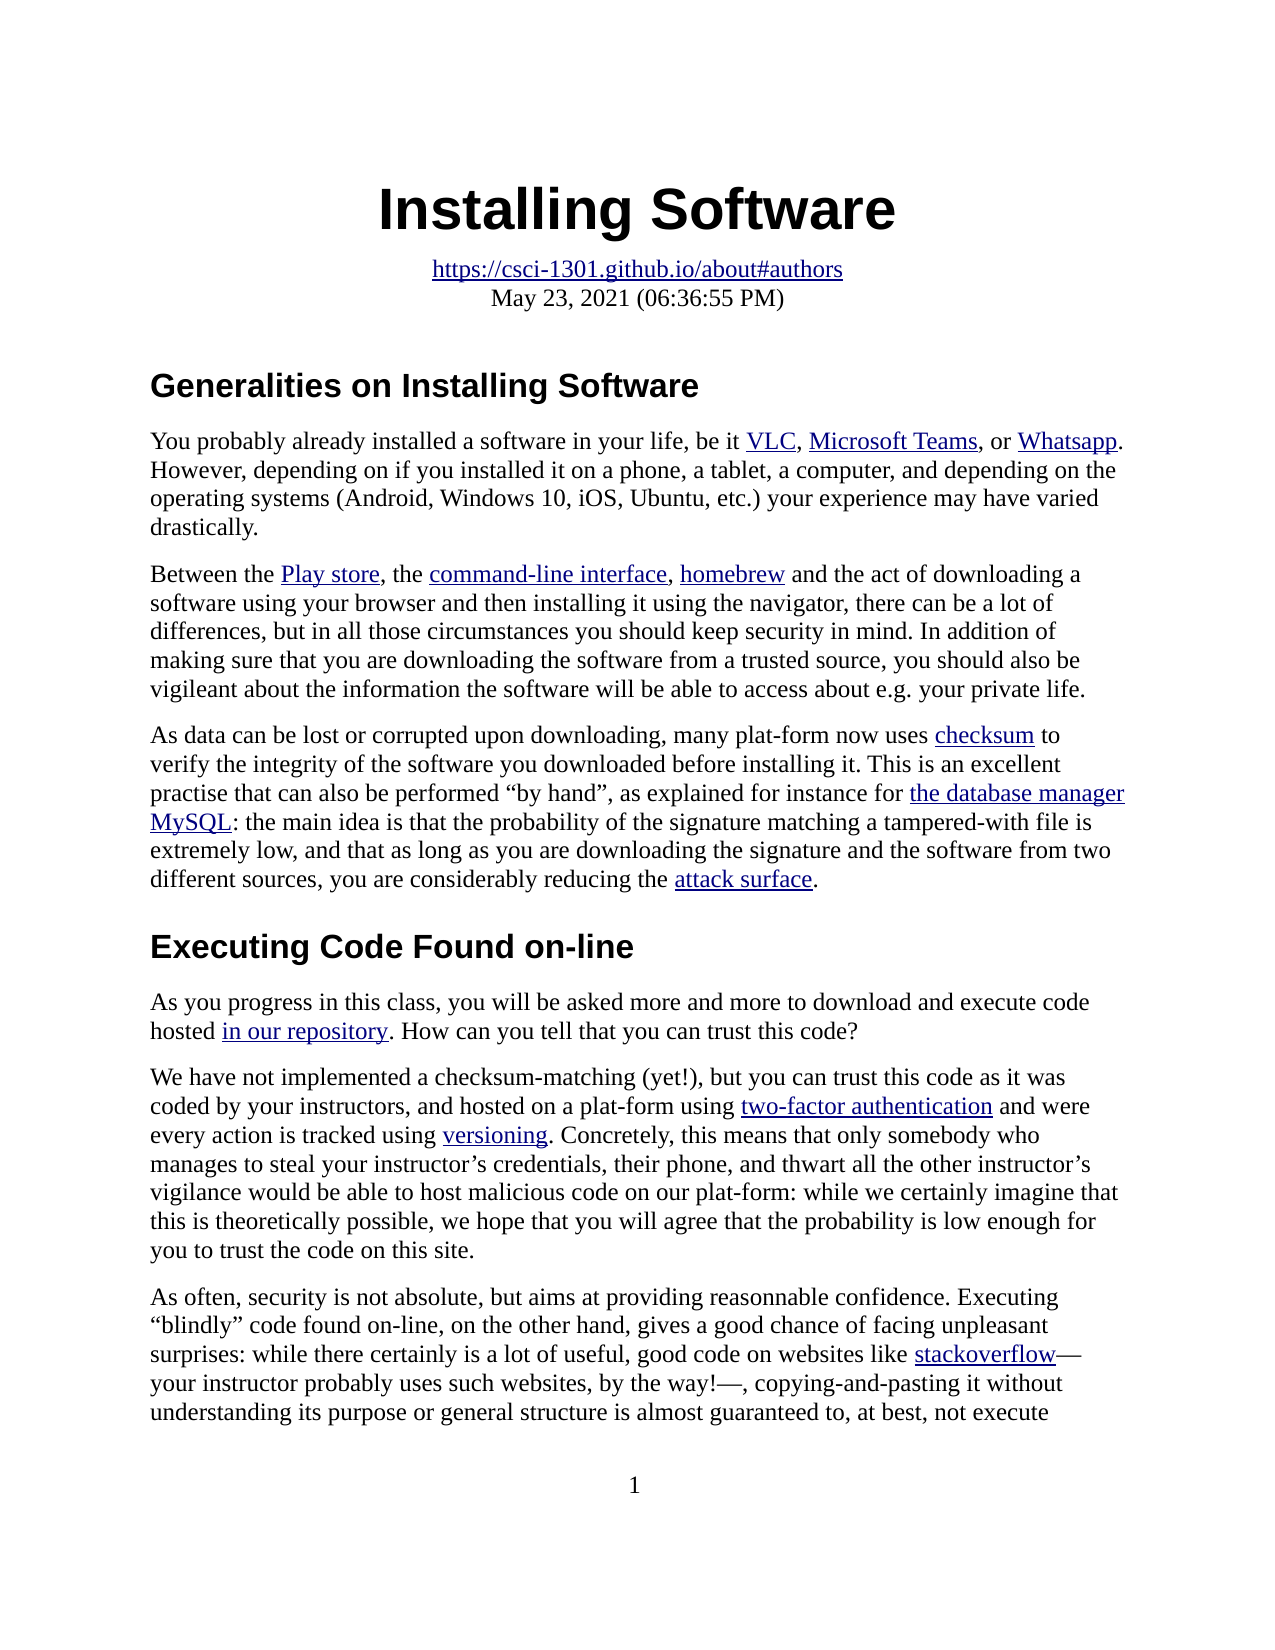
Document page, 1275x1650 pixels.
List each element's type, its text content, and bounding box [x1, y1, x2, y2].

text As you progress in this class, you will be asked more and more to download and execute code hosted in our repository. How can you tell that you can trust this code? [150, 987, 1125, 1044]
subtitle Executing Code Found on-line [150, 927, 1125, 966]
text May 23, 2021 (06:36:55 PM) [150, 283, 1125, 312]
title Installing Software [150, 175, 1125, 242]
text https://csci-1301.github.io/about#authors [150, 254, 1125, 283]
text As data can be lost or corrupted upon downloading, many plat-form now uses checksum to verify the integrity of the software you downloaded before installing it. This is an excellent practise that can also be performed “by hand”, as explained for instance for the database manager MySQL: the main idea is that the probability of the signature matching a tampered-with file is extremely low, and that as long as you are downloading the signature and the software from two different sources, you are considerably reducing the attack surface. [150, 721, 1125, 893]
text We have not implemented a checksum-matching (yet!), but you can trust this code as it was coded by your instructors, and hosted on a plat-form using two-factor authentication and were every action is tracked using versioning. Concretely, this means that only somebody who manages to steal your instructor’s credentials, their phone, and thwart all the other instructor’s vigilance would be able to host malicious code on our plat-form: while we certainly imagine that this is theoretically possible, we hope that you will agree that the probability is low enough for you to trust the code on this site. [150, 1062, 1125, 1264]
text Between the Play store, the command-line interface, homebrew and the act of downloading a software using your browser and then installing it using the navigator, there can be a lot of differences, but in all those circumstances you should keep security in mind. In addition of making sure that you are downloading the software from a trusted source, you should also be vigileant about the information the software will be able to access about e.g. your private life. [150, 559, 1125, 703]
subtitle Generalities on Installing Software [150, 366, 1125, 404]
text You probably already installed a software in your life, be it VLC, Microsoft Teams, or Whatsapp. However, depending on if you installed it on a phone, a tablet, a computer, and depending on the operating systems (Android, Windows 10, iOS, Ubuntu, etc.) your experience may have varied drastically. [150, 426, 1125, 541]
text As often, security is not absolute, but aims at providing reasonnable confidence. Executing “blindly” code found on-line, on the other hand, gives a good chance of facing unpleasant surprises: while there certainly is a lot of useful, good code on websites like stackoverflow—your instructor probably uses such websites, by the way!—, copying-and-pasting it without understanding its purpose or general structure is almost guaranteed to, at best, not execute [150, 1282, 1125, 1425]
